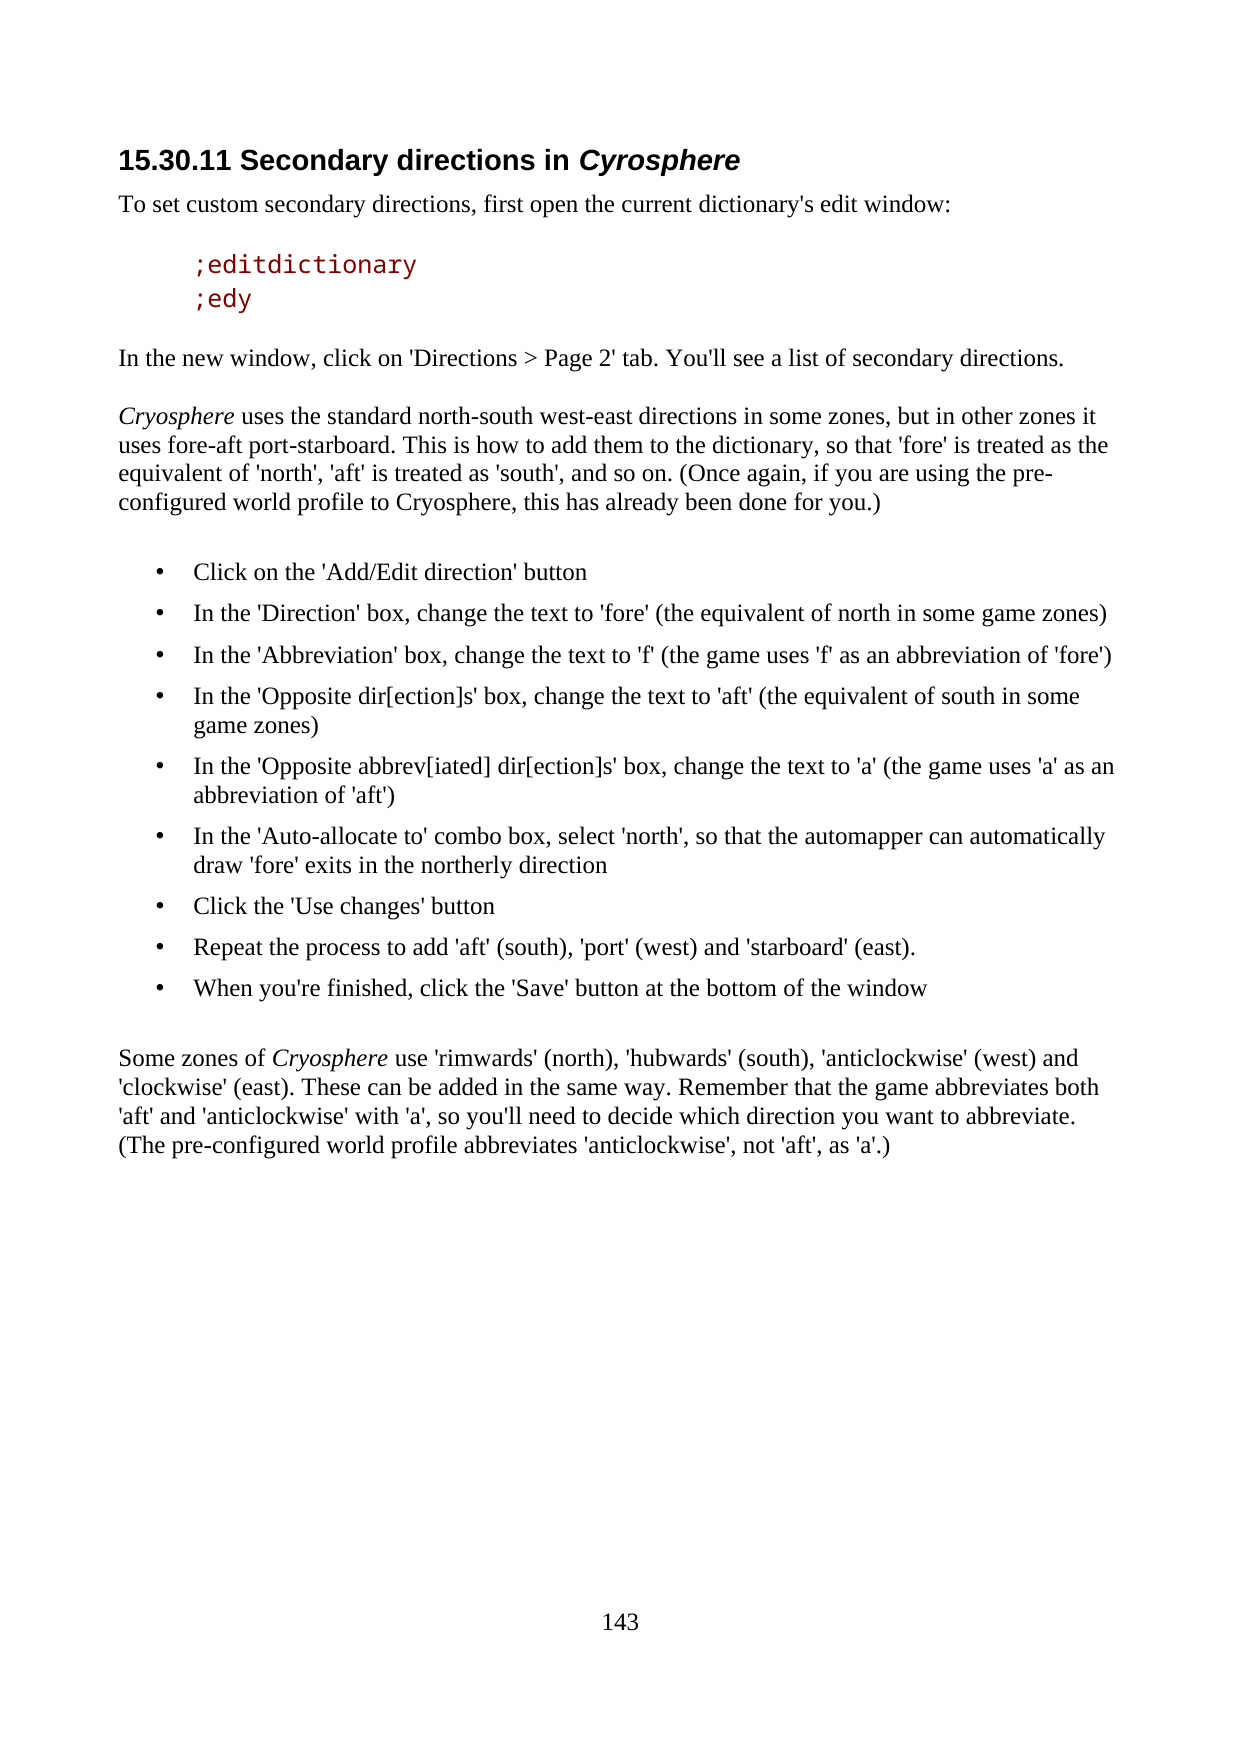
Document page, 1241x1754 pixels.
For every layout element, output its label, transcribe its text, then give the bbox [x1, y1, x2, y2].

text ;editdictionary [118, 247, 1122, 281]
list In the 'Direction' box, change the text to 'fore' (the equivalent of north in some game zones) [156, 598, 1122, 627]
subtitle 15.30.11 Secondary directions in Cyrosphere [118, 143, 1122, 177]
text To set custom secondary directions, first open the current dictionary's edit window: [118, 189, 1122, 218]
list In the 'Opposite dir[ection]s' box, change the text to 'aft' (the equivalent of south in some game zones) [156, 681, 1122, 738]
list Click the 'Use changes' button [156, 891, 1122, 920]
list Repeat the process to add 'aft' (south), 'port' (west) and 'starboard' (east). [156, 932, 1122, 961]
text Some zones of Cryosphere use 'rimwards' (north), 'hubwards' (south), 'anticlockwise' (west) and 'clockwise' (east). These can be added in the same way. Remember that the game abbreviates both 'aft' and 'anticlockwise' with 'a', so you'll need to decide which direction you want to abbreviate. (The pre-configured world profile abbreviates 'anticlockwise', not 'aft', as 'a'.) [118, 1043, 1122, 1158]
list In the 'Auto-allocate to' combo box, select 'north', so that the automapper can automatically draw 'fore' exits in the northerly direction [156, 821, 1122, 878]
list In the 'Opposite abbrev[iated] dir[ection]s' box, change the text to 'a' (the game uses 'a' as an abbreviation of 'aft') [156, 751, 1122, 808]
text ;edy [118, 281, 1122, 315]
text Cryosphere uses the standard north-south west-east directions in some zones, but in other zones it uses fore-aft port-starboard. This is how to add them to the dictionary, so that 'fore' is treated as the equivalent of 'north', 'aft' is treated as 'south', and so on. (Once again, if you are using the pre-configured world profile to Cryosphere, this has already been done for you.) [118, 401, 1122, 516]
list In the 'Abbreviation' box, change the text to 'f' (the game uses 'f' as an abbreviation of 'fore') [156, 640, 1122, 668]
list Click on the 'Add/Edit direction' button [156, 557, 1122, 586]
list When you're finished, click the 'Save' button at the bottom of the window [156, 973, 1122, 1002]
text In the new window, click on 'Directions > Page 2' tab. You'll see a list of secondary directions. [118, 343, 1122, 372]
